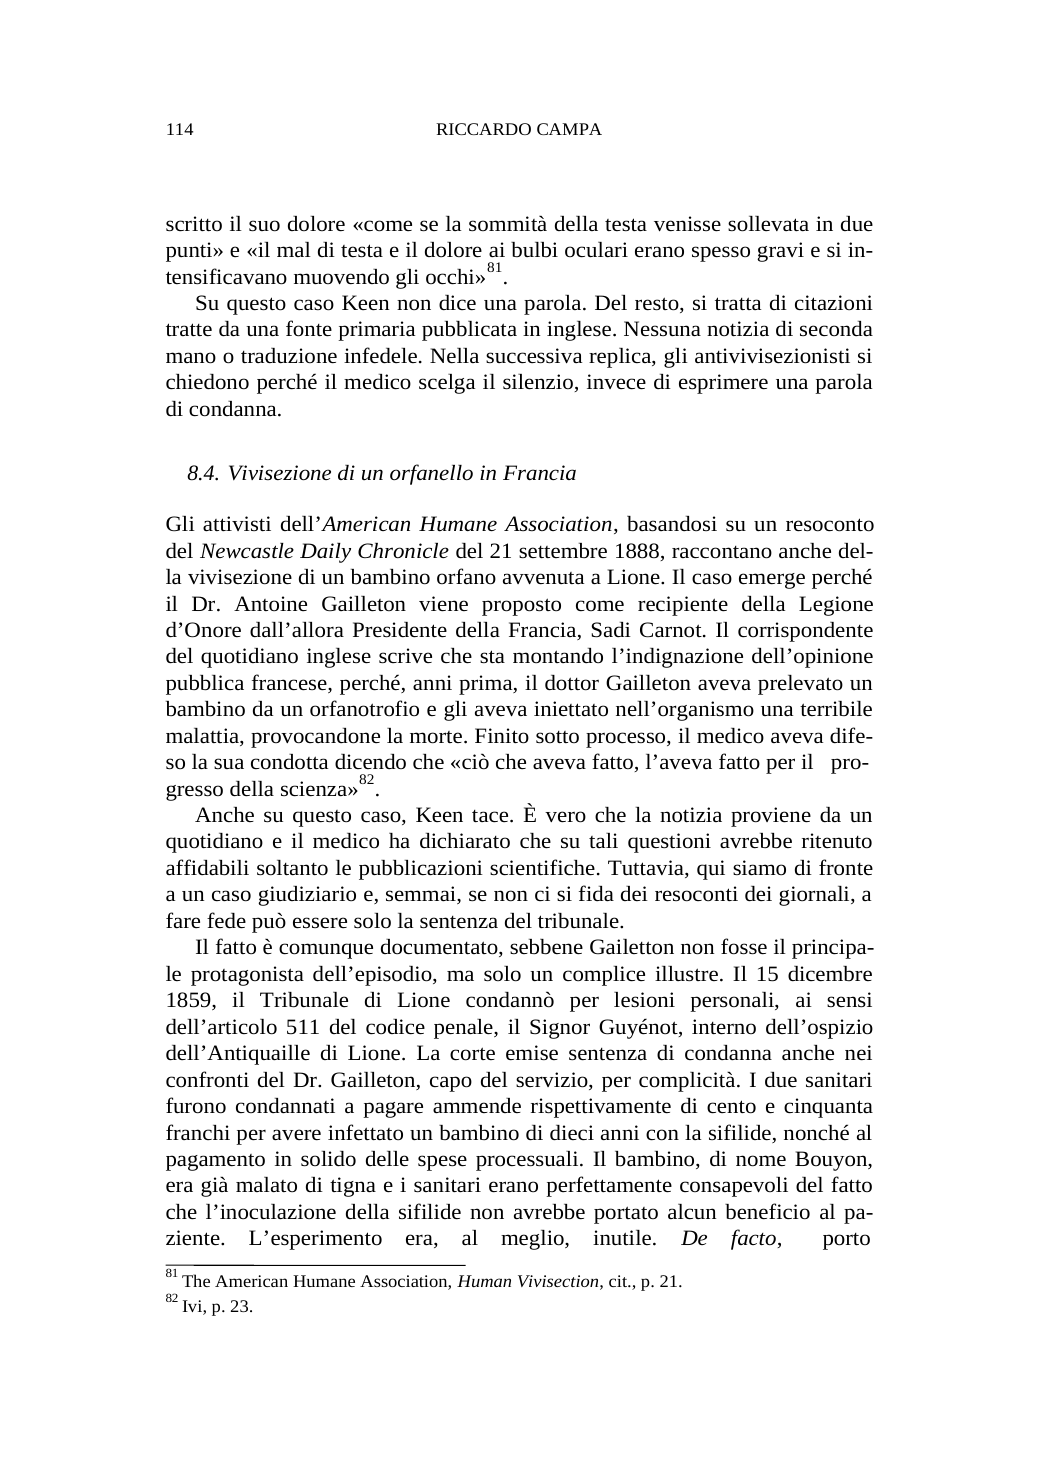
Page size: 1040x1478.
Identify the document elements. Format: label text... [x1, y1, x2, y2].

text Gli attivisti dell’American Humane Association, basandosi su un resoconto del Newcastle Daily Chronicle del 21 settembre 1888, raccontano anche del- la vivisezione di un bambino orfano avvenuta a Lione. Il caso emerge perché il Dr. Antoine Gailleton viene proposto come recipiente della Legione d’Onore dall’allora Presidente della Francia, Sadi Carnot. Il corrispondente del quotidiano inglese scrive che sta montando l’indignazione dell’opinione pubblica francese, perché, anni prima, il dottor Gailleton aveva prelevato un bambino da un orfanotrofio e gli aveva iniettato nell’organismo una terribile malattia, provocandone la morte. Finito sotto processo, il medico aveva dife- so la sua condotta dicendo che «ciò che aveva fatto, l’aveva fatto per il pro- [165, 511, 875, 774]
text 81 The American Humane Association, Human Vivisection, cit., p. 21. [165, 1256, 896, 1291]
list Vivisezione di un orfanello in Francia [187, 460, 896, 485]
text gresso della scienza»82. [165, 776, 896, 801]
text Su questo caso Keen non dice una parola. Del resto, si tratta di citazioni tratte da una fonte primaria pubblicata in inglese. Nessuna notizia di seconda mano o traduzione infedele. Nella successiva replica, gli antivivisezionisti si chiedono perché il medico scelga il silenzio, invece di esprimere una parola di condanna. [165, 290, 874, 421]
text scritto il suo dolore «come se la sommità della testa venisse sollevata in due punti» e «il mal di testa e il dolore ai bulbi oculari erano spesso gravi e si in- tensificavano muovendo gli occhi»81. [165, 210, 874, 290]
text Il fatto è comunque documentato, sebbene Gailetton non fosse il principa- le protagonista dell’episodio, ma solo un complice illustre. Il 15 dicembre 1859, il Tribunale di Lione condannò per lesioni personali, ai sensi dell’articolo 511 del codice penale, il Signor Guyénot, interno dell’ospizio dell’Antiquaille di Lione. La corte emise sentenza di condanna anche nei confronti del Dr. Gailleton, capo del servizio, per complicità. I due sanitari furono condannati a pagare ammende rispettivamente di cento e cinquanta franchi per avere infettato un bambino di dieci anni con la sifilide, nonché al pagamento in solido delle spese processuali. Il bambino, di nome Bouyon, era già malato di tigna e i sanitari erano perfettamente consapevoli del fatto che l’inoculazione della sifilide non avrebbe portato alcun beneficio al pa- ziente. L’esperimento era, al meglio, inutile. De facto, porto [165, 934, 874, 1251]
text 82 Ivi, p. 23. [165, 1291, 896, 1316]
text Anche su questo caso, Keen tace. È vero che la notizia proviene da un quotidiano e il medico ha dichiarato che su tali questioni avrebbe ritenuto affidabili soltanto le pubblicazioni scientifiche. Tuttavia, qui siamo di fronte a un caso giudiziario e, semmai, se non ci si fida dei resoconti dei giornali, a fare fede può essere solo la sentenza del tribunale. [165, 802, 874, 933]
